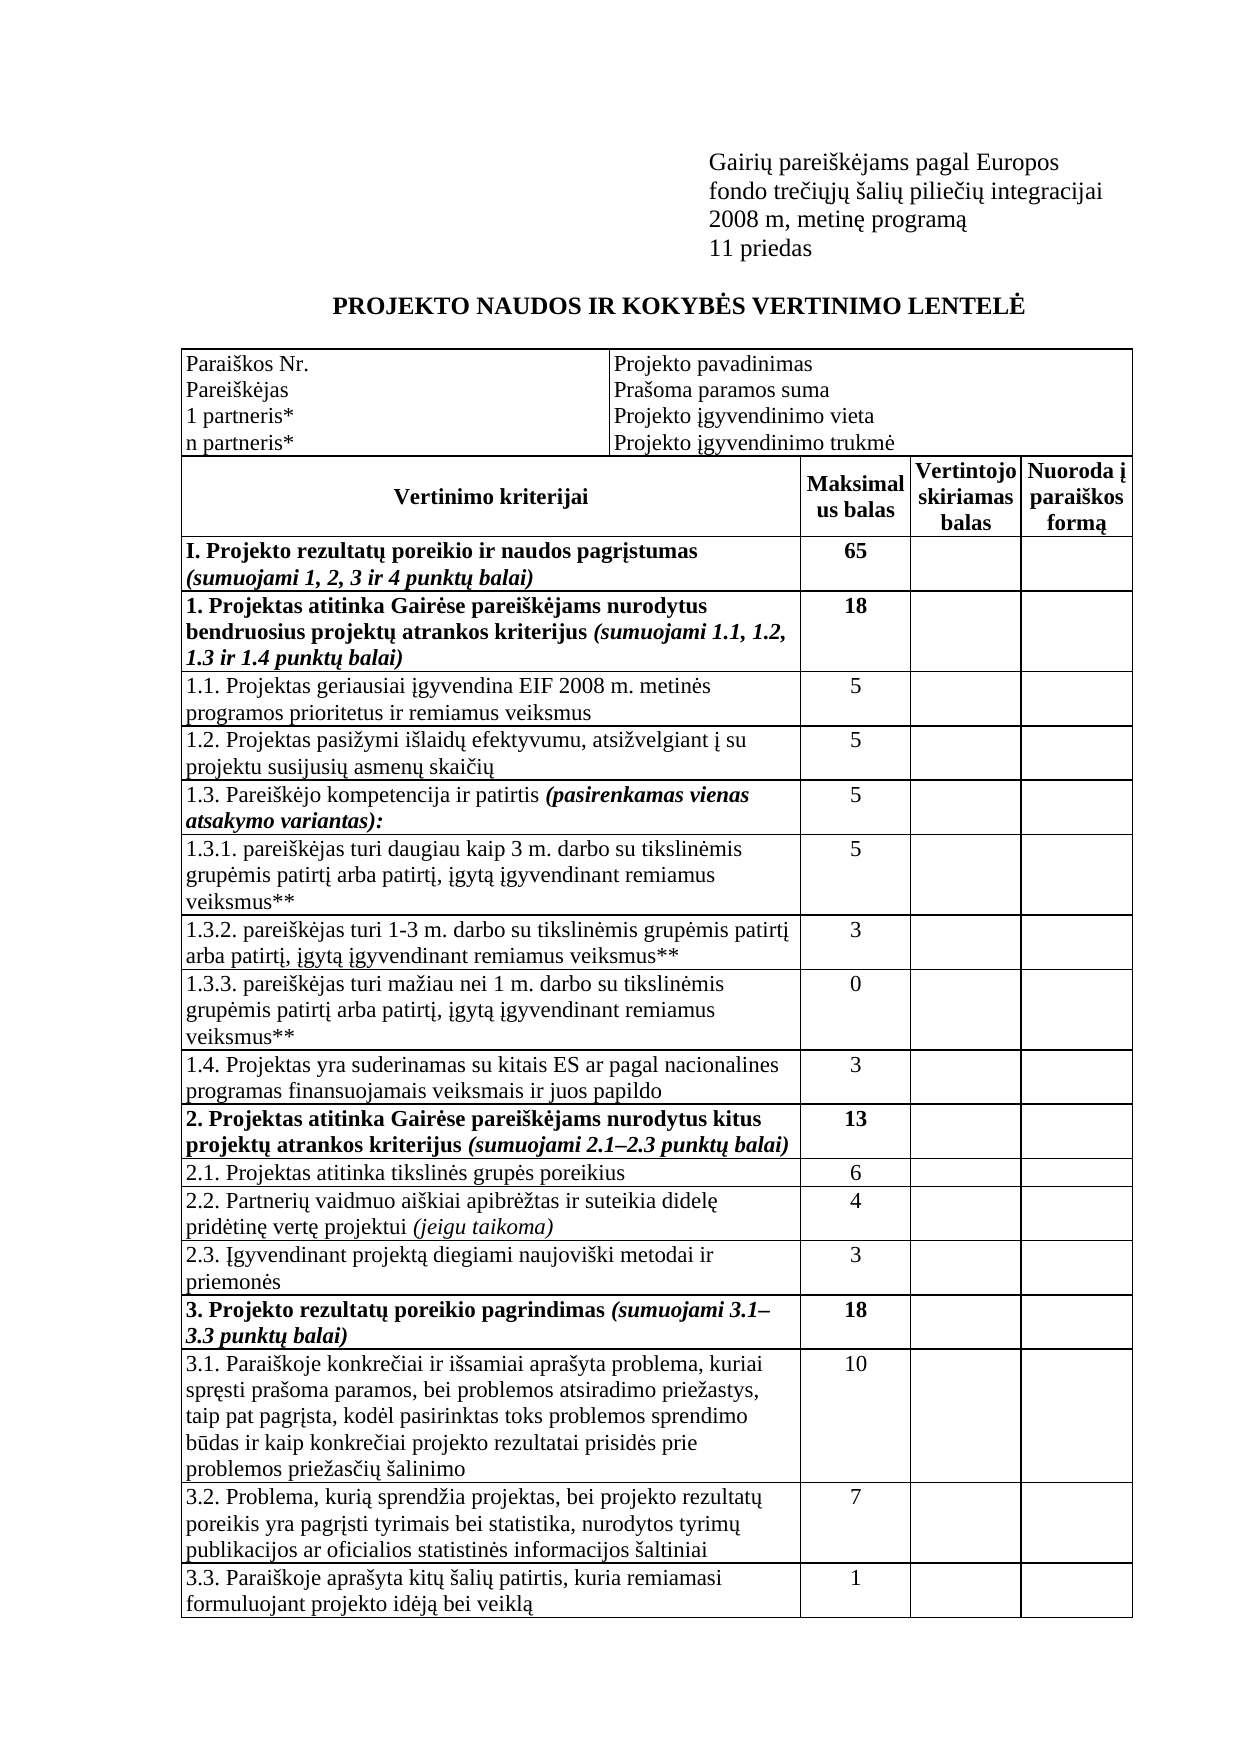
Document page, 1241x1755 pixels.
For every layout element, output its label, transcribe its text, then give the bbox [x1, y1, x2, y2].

table_cell [911, 835, 1020, 914]
table_cell 1. Projektas atitinka Gairėse pareiškėjams nurodytus bendruosius projektų atrankos kriterijus (sumuojami 1.1, 1.2, 1.3 ir 1.4 punktų balai) [182, 592, 800, 671]
table_cell [1022, 781, 1132, 833]
table_cell 2.1. Projektas atitinka tikslinės grupės poreikius [182, 1159, 800, 1186]
table_cell [911, 1187, 1020, 1240]
table_cell 1.3. Pareiškėjo kompetencija ir patirtis (pasirenkamas vienas atsakymo variantas): [182, 781, 800, 833]
table_cell [911, 1241, 1020, 1294]
table_cell 1.1. Projektas geriausiai įgyvendina EIF 2008 m. metinės programos prioritetus ir remiamus veiksmus [182, 672, 800, 725]
table_cell Maksimalus balas [801, 457, 910, 536]
table_cell 65 [801, 537, 910, 590]
table_cell 2. Projektas atitinka Gairėse pareiškėjams nurodytus kitus projektų atrankos kriterijus (sumuojami 2.1–2.3 punktų balai) [182, 1105, 800, 1158]
table_cell 3 [801, 916, 910, 968]
table_cell [1022, 916, 1132, 968]
table_cell [911, 1159, 1020, 1186]
table_cell [1022, 1483, 1132, 1562]
table_cell [1022, 1564, 1132, 1617]
table_cell 3 [801, 1241, 910, 1294]
table_cell 1.4. Projektas yra suderinamas su kitais ES ar pagal nacionalines programas finansuojamais veiksmais ir juos papildo [182, 1051, 800, 1103]
table_cell [911, 1483, 1020, 1562]
table_cell 3.1. Paraiškoje konkrečiai ir išsamiai aprašyta problema, kuriai spręsti prašoma paramos, bei problemos atsiradimo priežastys, taip pat pagrįsta, kodėl pasirinktas toks problemos sprendimo būdas ir kaip konkrečiai projekto rezultatai prisidės prie problemos priežasčių šalinimo [182, 1350, 800, 1482]
table_cell 18 [801, 1296, 910, 1348]
table_cell 4 [801, 1187, 910, 1240]
table_cell [1022, 1159, 1132, 1186]
table_cell 5 [801, 727, 910, 779]
table_cell 1 [801, 1564, 910, 1617]
table_cell [1022, 835, 1132, 914]
table_cell 5 [801, 835, 910, 914]
table_cell 3.2. Problema, kurią sprendžia projektas, bei projekto rezultatų poreikis yra pagrįsti tyrimais bei statistika, nurodytos tyrimų publikacijos ar oficialios statistinės informacijos šaltiniai [182, 1483, 800, 1562]
table_cell [1022, 537, 1132, 590]
table_cell [911, 1051, 1020, 1103]
table_cell 3.3. Paraiškoje aprašyta kitų šalių patirtis, kuria remiamasi formuluojant projekto idėją bei veiklą [182, 1564, 800, 1617]
table_cell 0 [801, 970, 910, 1049]
table_cell [1022, 1187, 1132, 1240]
table_cell 2.2. Partnerių vaidmuo aiškiai apibrėžtas ir suteikia didelę pridėtinę vertę projektui (jeigu taikoma) [182, 1187, 800, 1240]
table_cell [911, 970, 1020, 1049]
text 11 priedas [177, 233, 1181, 262]
text Gairių pareiškėjams pagal Europos [177, 147, 1181, 176]
table_cell [1022, 672, 1132, 725]
table_cell [1022, 1051, 1132, 1103]
text 2008 m, metinę programą [177, 204, 1181, 233]
table_cell 3. Projekto rezultatų poreikio pagrindimas (sumuojami 3.1–3.3 punktų balai) [182, 1296, 800, 1348]
table_cell [911, 537, 1020, 590]
table_cell 10 [801, 1350, 910, 1482]
table_cell [911, 1564, 1020, 1617]
table_header Paraiškos Nr. Pareiškėjas 1 partneris* n partneris* [182, 350, 609, 455]
table_cell [911, 916, 1020, 968]
text PROJEKTO NAUDOS IR KOKYBĖS VERTINIMO LENTELĖ [177, 291, 1181, 319]
table_cell Vertintojo skiriamas balas [911, 457, 1020, 536]
table_cell [1022, 1105, 1132, 1158]
table_cell [911, 1105, 1020, 1158]
table_cell [1022, 1350, 1132, 1482]
table_cell [1022, 727, 1132, 779]
table_cell [911, 672, 1020, 725]
table_cell 3 [801, 1051, 910, 1103]
table_header Projekto pavadinimas Prašoma paramos suma Projekto įgyvendinimo vieta Projekto įgyvendinimo trukmė [610, 350, 1132, 455]
table_cell 1.3.1. pareiškėjas turi daugiau kaip 3 m. darbo su tikslinėmis grupėmis patirtį arba patirtį, įgytą įgyvendinant remiamus veiksmus** [182, 835, 800, 914]
table_cell 1.3.3. pareiškėjas turi mažiau nei 1 m. darbo su tikslinėmis grupėmis patirtį arba patirtį, įgytą įgyvendinant remiamus veiksmus** [182, 970, 800, 1049]
table_cell 7 [801, 1483, 910, 1562]
text fondo trečiųjų šalių piliečių integracijai [177, 176, 1181, 204]
table_cell [911, 781, 1020, 833]
table_cell 1.2. Projektas pasižymi išlaidų efektyvumu, atsižvelgiant į su projektu susijusių asmenų skaičių [182, 727, 800, 779]
table_cell [911, 727, 1020, 779]
table_cell Vertinimo kriterijai [182, 457, 800, 536]
table_cell [911, 1350, 1020, 1482]
table_cell 5 [801, 781, 910, 833]
table_cell 1.3.2. pareiškėjas turi 1-3 m. darbo su tikslinėmis grupėmis patirtį arba patirtį, įgytą įgyvendinant remiamus veiksmus** [182, 916, 800, 968]
table_cell 5 [801, 672, 910, 725]
table_cell 6 [801, 1159, 910, 1186]
table_cell 2.3. Įgyvendinant projektą diegiami naujoviški metodai ir priemonės [182, 1241, 800, 1294]
table_cell [911, 592, 1020, 671]
table_cell [1022, 1241, 1132, 1294]
table_cell I. Projekto rezultatų poreikio ir naudos pagrįstumas (sumuojami 1, 2, 3 ir 4 punktų balai) [182, 537, 800, 590]
table_cell [1022, 592, 1132, 671]
table_cell [1022, 1296, 1132, 1348]
table_cell [911, 1296, 1020, 1348]
table_cell 13 [801, 1105, 910, 1158]
table_cell Nuoroda į paraiškos formą [1022, 457, 1132, 536]
table_cell [1022, 970, 1132, 1049]
table_cell 18 [801, 592, 910, 671]
